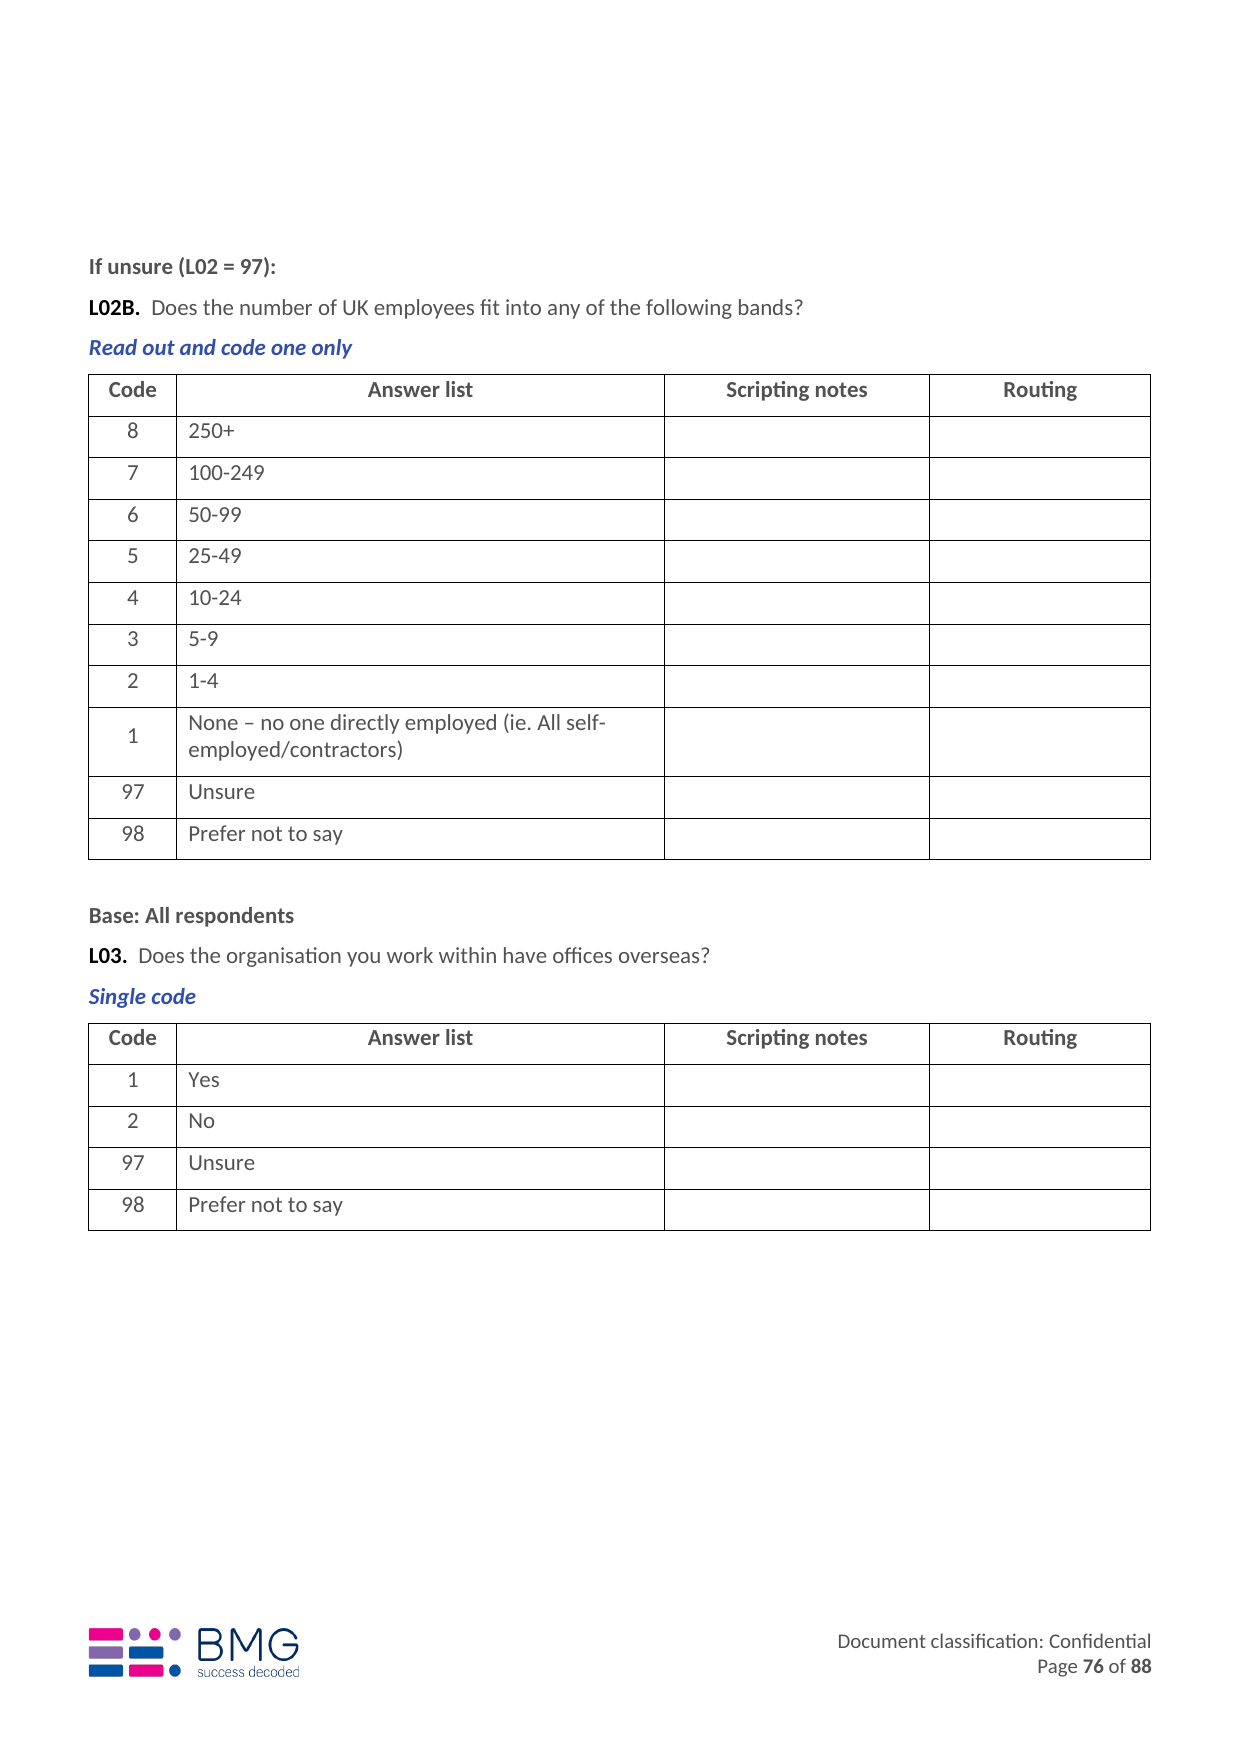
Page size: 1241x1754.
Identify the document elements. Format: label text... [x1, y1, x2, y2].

table_cell 98 [89, 819, 176, 859]
table_cell [665, 1107, 929, 1147]
table_header Answer list [177, 1024, 664, 1064]
table_cell [930, 417, 1150, 457]
table_cell [665, 666, 929, 707]
table_cell [665, 625, 929, 665]
table_cell Prefer not to say [177, 819, 664, 859]
table_cell [930, 500, 1150, 540]
table_cell 3 [89, 625, 176, 665]
table_cell 10-24 [177, 583, 664, 623]
table_cell 1 [89, 1065, 176, 1106]
table_header Code [89, 375, 176, 416]
text Single code [89, 982, 1152, 1010]
table_cell [930, 1190, 1150, 1230]
table_cell 25-49 [177, 541, 664, 582]
table_cell 4 [89, 583, 176, 623]
table_cell 250+ [177, 417, 664, 457]
table_cell 6 [89, 500, 176, 540]
table_cell Prefer not to say [177, 1190, 664, 1230]
table_cell [930, 1148, 1150, 1189]
table_cell [930, 625, 1150, 665]
text L02b. Does the number of UK employees fit into any of the following bands? [89, 293, 1152, 321]
table_cell 97 [89, 1148, 176, 1189]
table_cell [665, 708, 929, 776]
table_cell [930, 666, 1150, 707]
table_cell 2 [89, 1107, 176, 1147]
table_cell 8 [89, 417, 176, 457]
table_cell No [177, 1107, 664, 1147]
table_cell 98 [89, 1190, 176, 1230]
table_header Scripting notes [665, 1024, 929, 1064]
table_cell [665, 583, 929, 623]
table_cell [665, 1065, 929, 1106]
table_cell 2 [89, 666, 176, 707]
table_cell 100-249 [177, 458, 664, 499]
table_cell [930, 1107, 1150, 1147]
table_cell [665, 541, 929, 582]
table_header Scripting notes [665, 375, 929, 416]
text Read out and code one only [89, 333, 1152, 362]
table_cell [930, 708, 1150, 776]
table_cell [665, 1148, 929, 1189]
text Base: All respondents [89, 901, 1152, 929]
table_cell 7 [89, 458, 176, 499]
table_cell Unsure [177, 777, 664, 818]
table_cell Yes [177, 1065, 664, 1106]
table_cell Unsure [177, 1148, 664, 1189]
table_cell 50-99 [177, 500, 664, 540]
table_cell 5-9 [177, 625, 664, 665]
table_cell [930, 819, 1150, 859]
table_header Routing [930, 375, 1150, 416]
table_cell 97 [89, 777, 176, 818]
table_header Routing [930, 1024, 1150, 1064]
table_cell [665, 819, 929, 859]
table_header Answer list [177, 375, 664, 416]
table_cell [930, 1065, 1150, 1106]
table_cell [930, 777, 1150, 818]
table_cell 5 [89, 541, 176, 582]
table_cell [930, 583, 1150, 623]
text If unsure (L02 = 97): [89, 252, 1152, 281]
table_header Code [89, 1024, 176, 1064]
table_cell 1-4 [177, 666, 664, 707]
table_cell [930, 458, 1150, 499]
table_cell [665, 500, 929, 540]
table_cell [665, 417, 929, 457]
table_cell [665, 1190, 929, 1230]
text L03. Does the organisation you work within have offices overseas? [89, 941, 1152, 969]
table_cell [930, 541, 1150, 582]
table_cell 1 [89, 708, 176, 776]
table_cell None – no one directly employed (ie. All self-employed/contractors) [177, 708, 664, 776]
table_cell [665, 777, 929, 818]
table_cell [665, 458, 929, 499]
